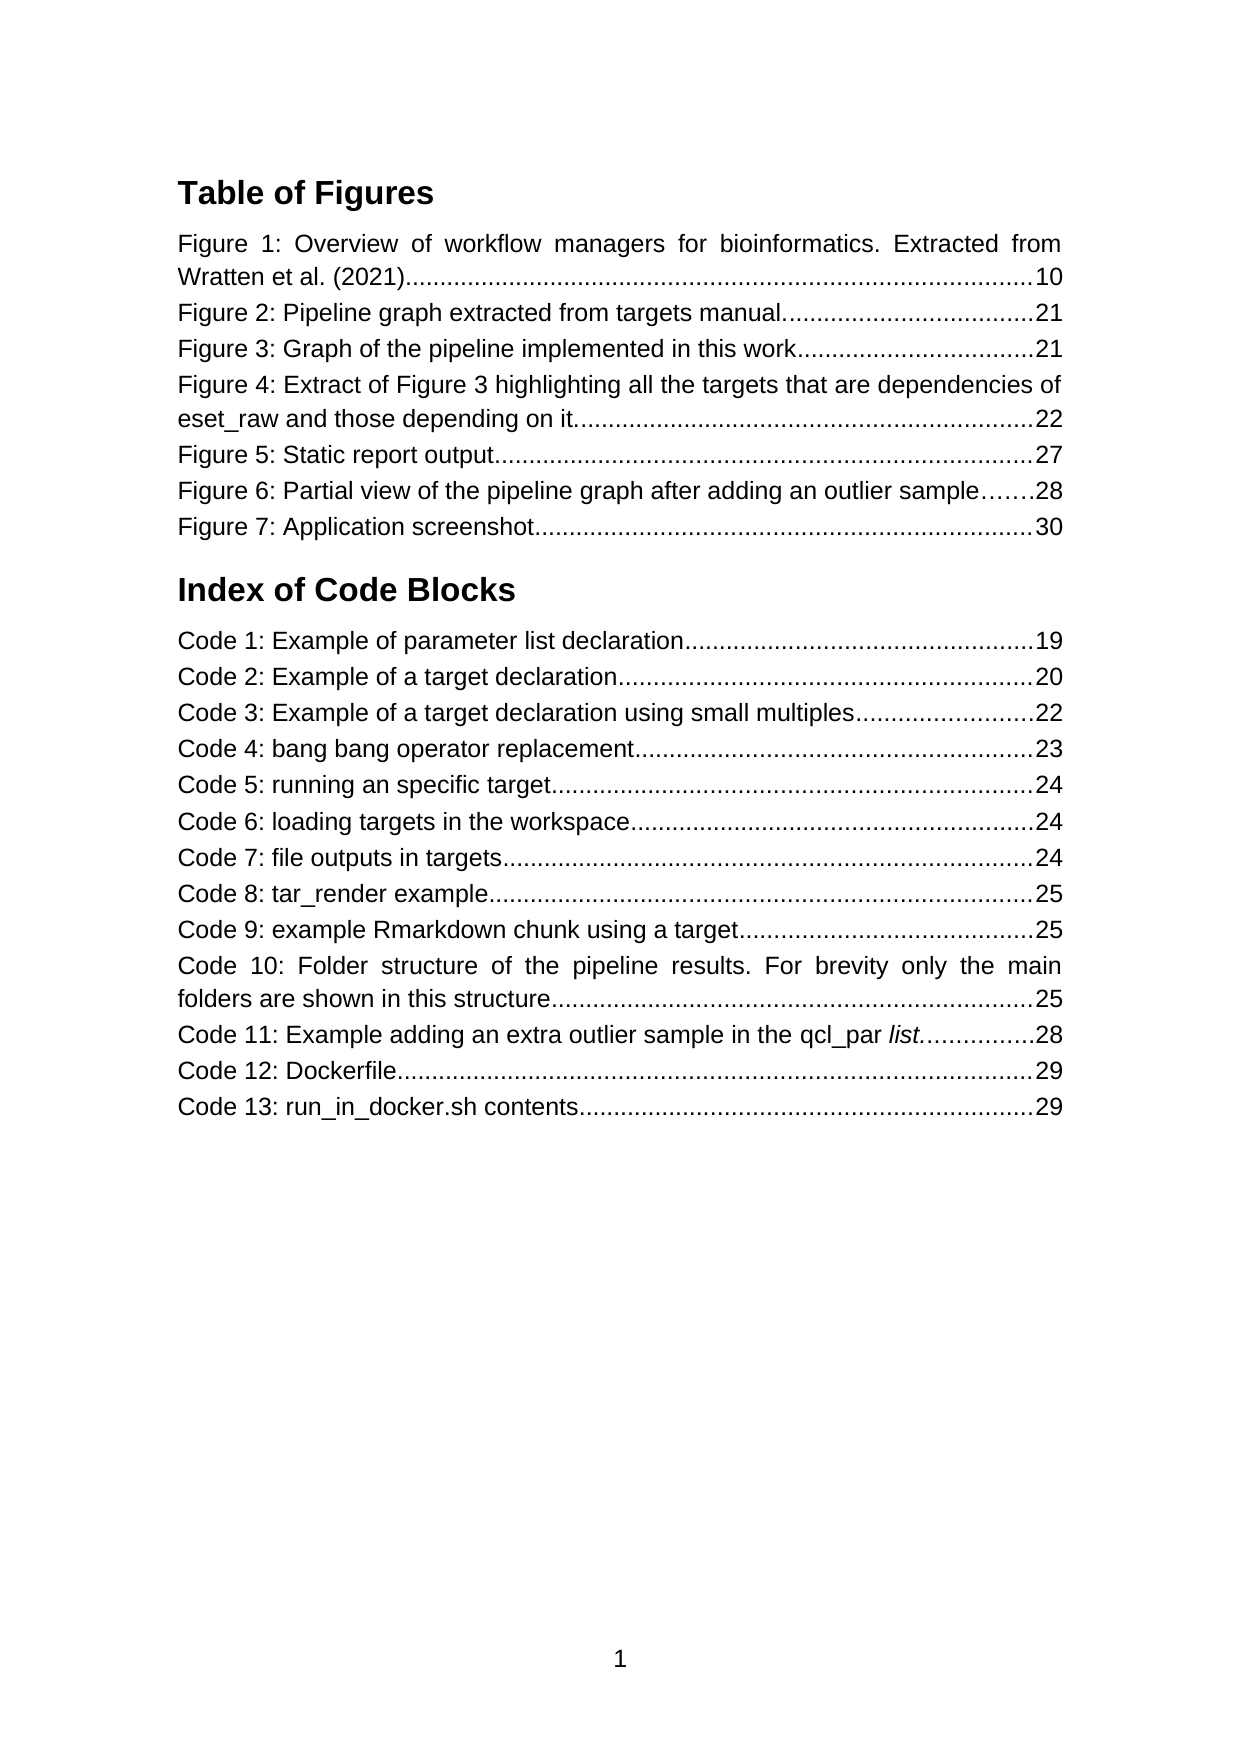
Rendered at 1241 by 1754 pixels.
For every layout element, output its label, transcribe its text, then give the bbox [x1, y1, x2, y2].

subtitle Index of Code Blocks [177, 570, 1063, 608]
text Figure 3: Graph of the pipeline implemented in this work 21 [177, 334, 1063, 363]
text Code 13: run_in_docker.sh contents 29 [177, 1092, 1063, 1121]
text Code 6: loading targets in the workspace 24 [177, 807, 1063, 835]
text Figure 6: Partial view of the pipeline graph after adding an outlier sample 28 [177, 476, 1063, 504]
text Code 1: Example of parameter list declaration 19 [177, 626, 1063, 655]
text Code 8: tar_render example 25 [177, 879, 1063, 907]
subtitle Table of Figures [177, 173, 1063, 211]
text Code 4: bang bang operator replacement 23 [177, 734, 1063, 763]
text Code 12: Dockerfile 29 [177, 1056, 1063, 1084]
text Code 3: Example of a target declaration using small multiples 22 [177, 698, 1063, 727]
text Code 10: Folder structure of the pipeline results. For brevity only the main folders are shown in this structure 25 [177, 951, 1063, 1012]
text Figure 2: Pipeline graph extracted from targets manual. 21 [177, 298, 1063, 327]
text Figure 7: Application screenshot 30 [177, 512, 1063, 540]
text Code 5: running an specific target 24 [177, 771, 1063, 799]
text Figure 4: Extract of Figure 3 highlighting all the targets that are dependencies of eset_raw and those depending on it. 22 [177, 371, 1063, 432]
text Code 2: Example of a target declaration 20 [177, 662, 1063, 691]
text Code 9: example Rmarkdown chunk using a target 25 [177, 915, 1063, 943]
text Figure 5: Static report output 27 [177, 439, 1063, 468]
text Code 7: file outputs in targets 24 [177, 843, 1063, 871]
text Figure 1: Overview of workflow managers for bioinformatics. Extracted from Wratten et al. (2021) 10 [177, 229, 1063, 291]
text Code 11: Example adding an extra outlier sample in the qcl_par list. 28 [177, 1020, 1063, 1048]
